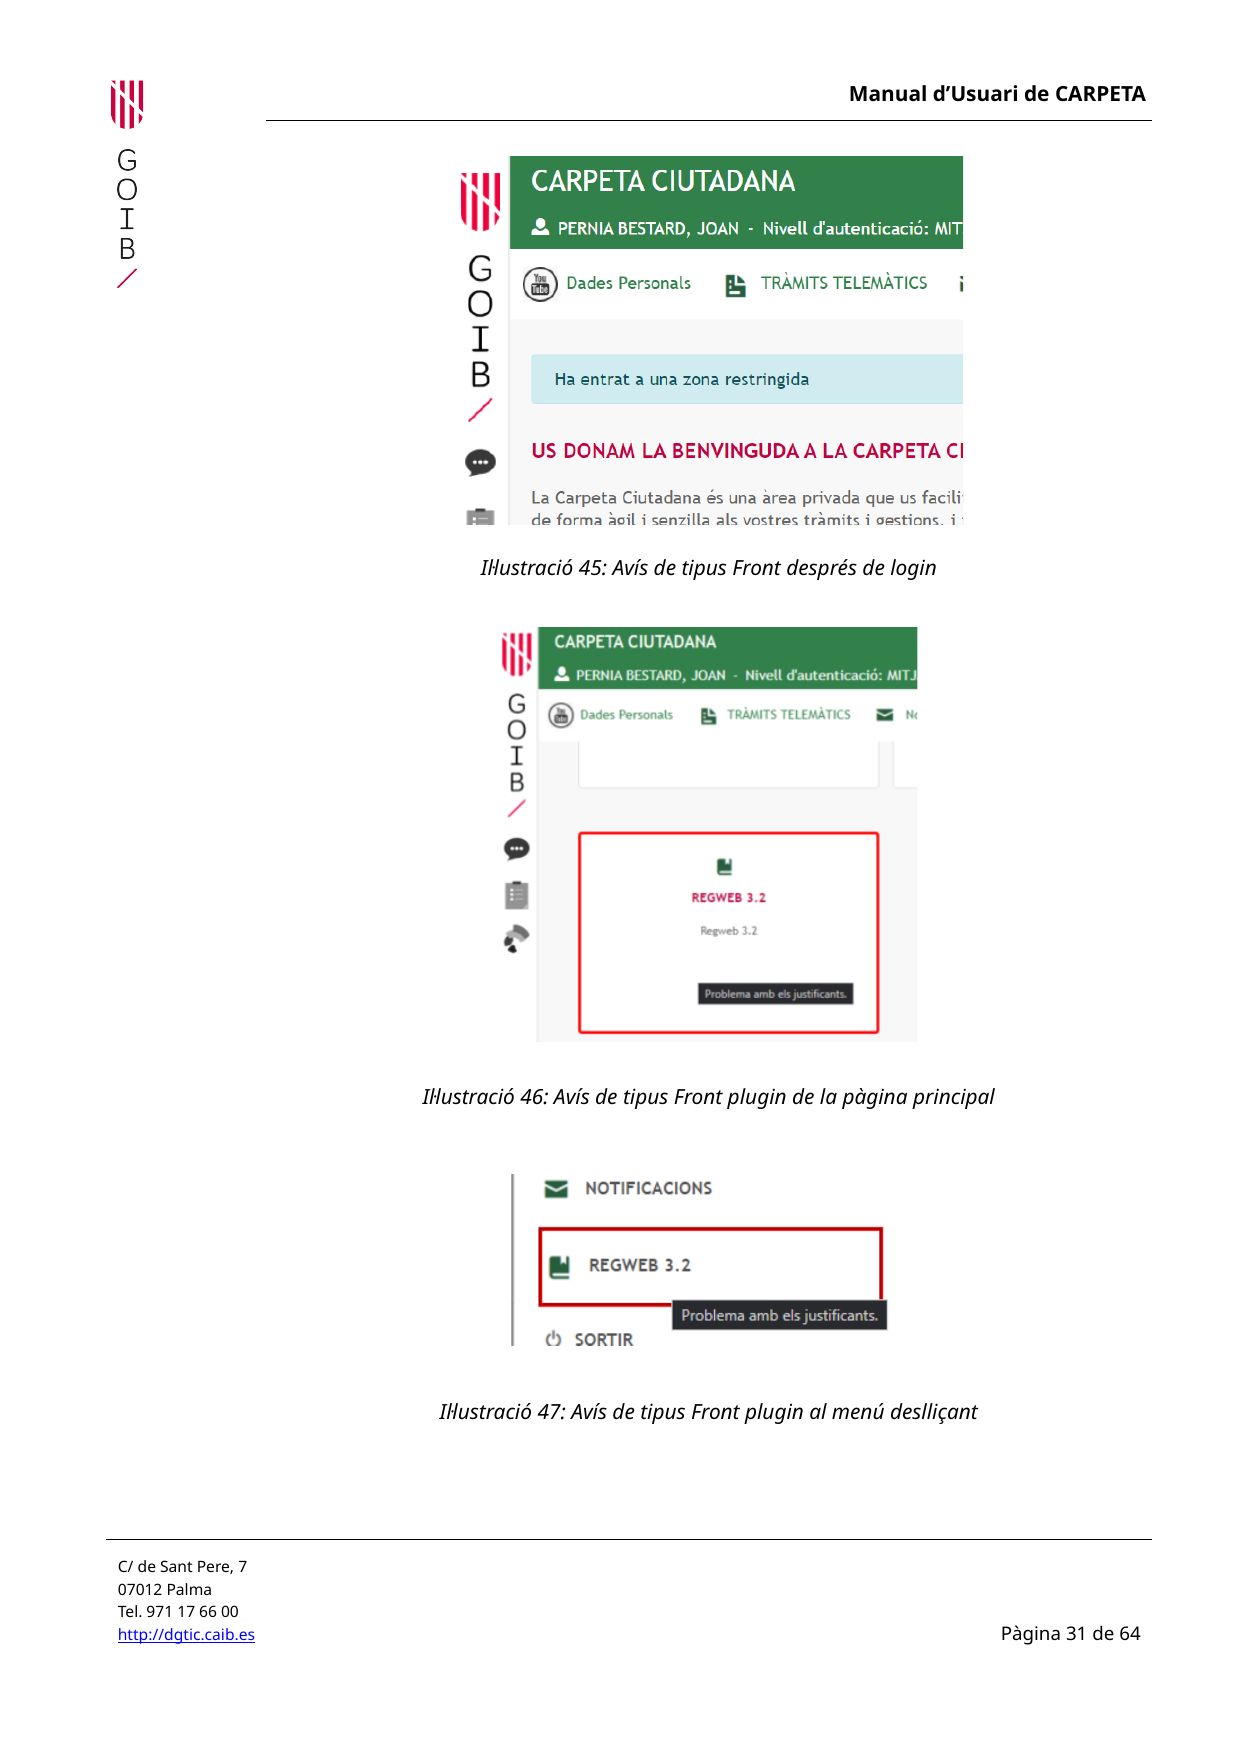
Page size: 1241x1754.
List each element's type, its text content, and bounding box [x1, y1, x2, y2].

picture [511, 1174, 907, 1346]
picture [500, 627, 918, 1042]
text Il·lustració 47: Avís de tipus Front plugin al menú deslliçant [266, 1346, 1152, 1426]
picture [454, 156, 964, 525]
picture [82, 57, 172, 319]
text Il·lustració 45: Avís de tipus Front després de login [266, 525, 1152, 582]
text Il·lustració 46: Avís de tipus Front plugin de la pàgina principal [266, 1042, 1152, 1110]
